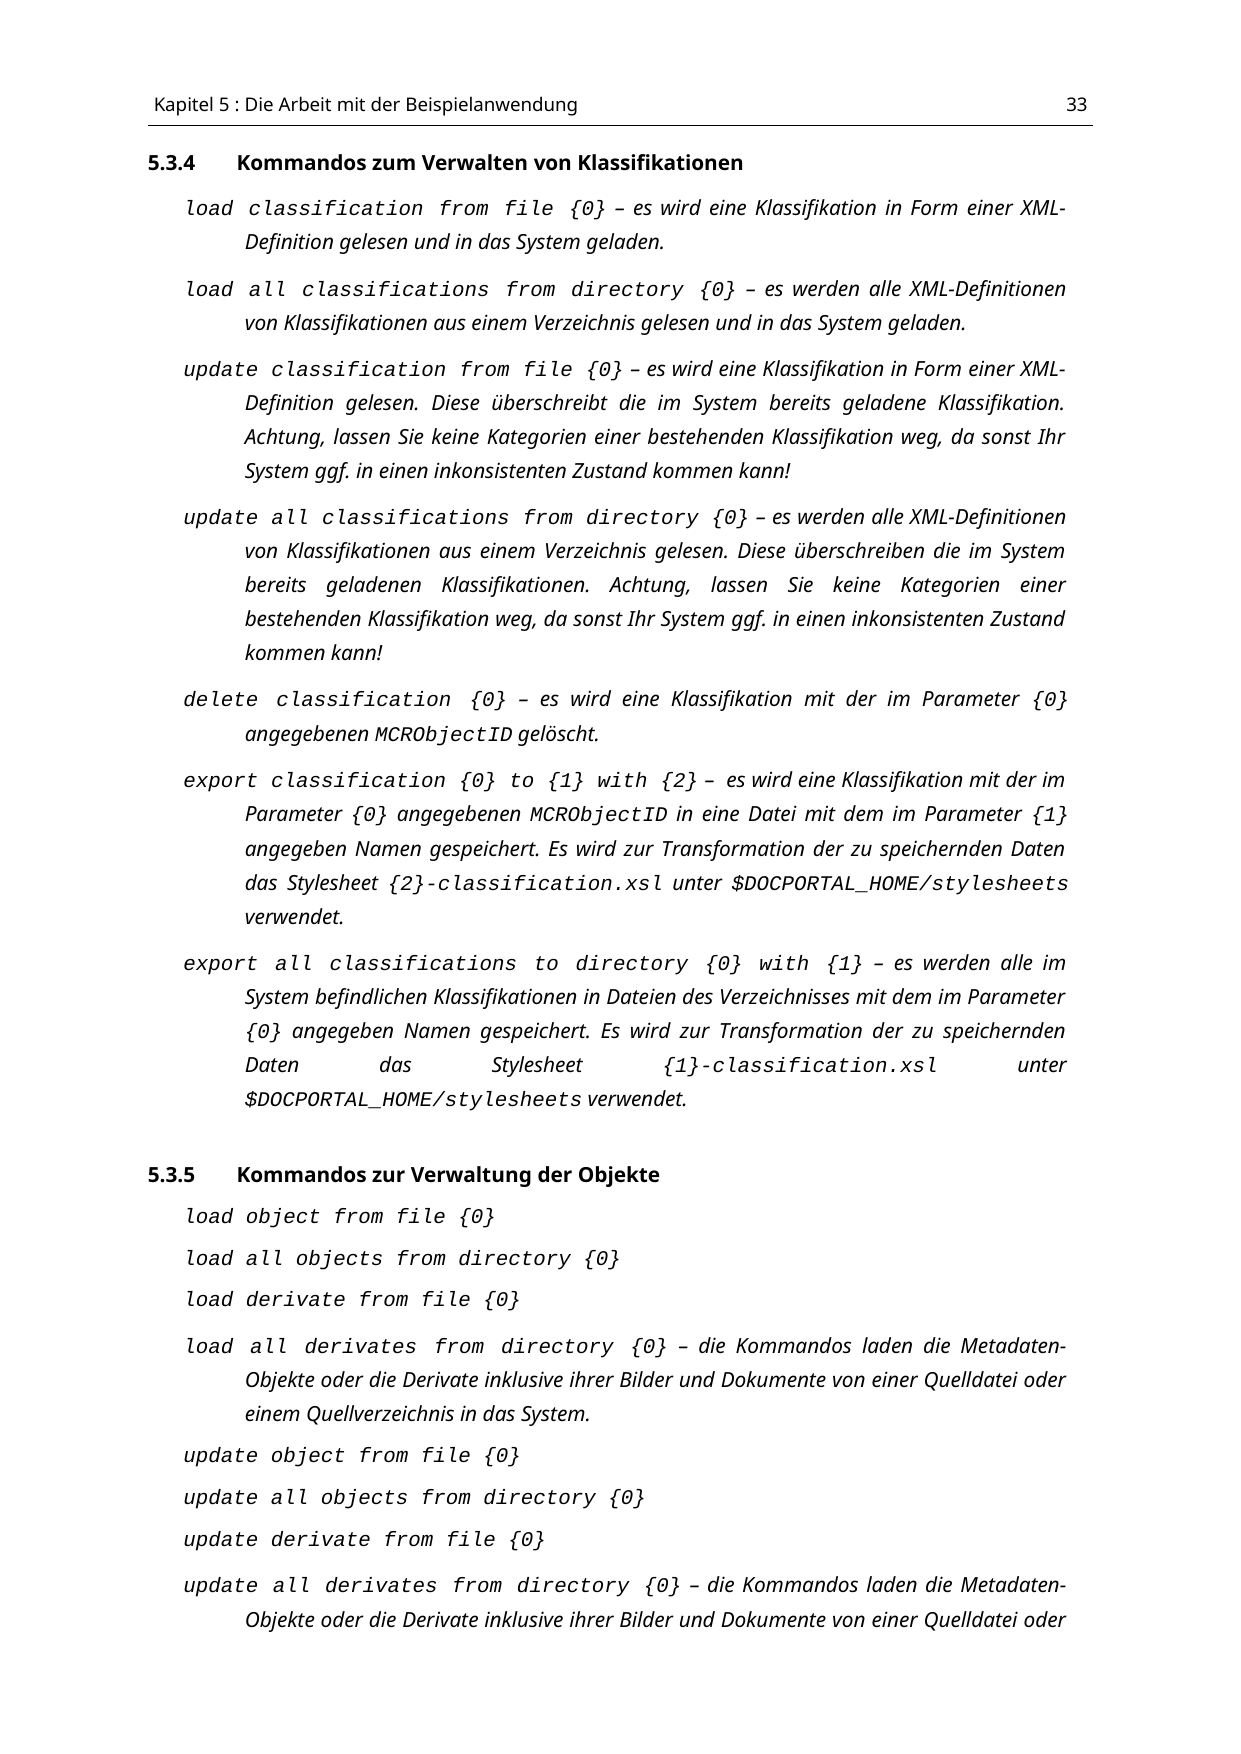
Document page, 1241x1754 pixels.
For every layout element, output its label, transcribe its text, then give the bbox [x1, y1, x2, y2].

list load derivate from file {0} [183, 1289, 1069, 1313]
list update all derivates from directory {0} – die Kommandos laden die Metadaten-Objekte oder die Derivate inklusive ihrer Bilder und Dokumente von einer Quelldatei oder [183, 1571, 1069, 1633]
subtitle Kommandos zur Verwaltung der Objekte [148, 1161, 1092, 1189]
list update derivate from file {0} [183, 1529, 1069, 1552]
list load all classifications from directory {0} – es werden alle XML-Definitionen von Klassifikationen aus einem Verzeichnis gelesen und in das System geladen. [183, 274, 1069, 336]
list export all classifications to directory {0} with {1} – es werden alle im System befindlichen Klassifikationen in Dateien des Verzeichnisses mit dem im Parameter {0} angegeben Namen gespeichert. Es wird zur Transformation der zu speichernden Daten das Stylesheet {1}-classification.xsl unter $DOCPORTAL_HOME/stylesheets verwendet. [183, 948, 1069, 1113]
list load classification from file {0} – es wird eine Klassifikation in Form einer XML-Definition gelesen und in das System geladen. [183, 193, 1069, 256]
list update all objects from directory {0} [183, 1487, 1069, 1511]
list delete classification {0} – es wird eine Klassifikation mit der im Parameter {0} angegebenen MCRObjectID gelöscht. [183, 684, 1069, 747]
list update all classifications from directory {0} – es werden alle XML-Definitionen von Klassifikationen aus einem Verzeichnis gelesen. Diese überschreiben die im System bereits geladenen Klassifikationen. Achtung, lassen Sie keine Kategorien einer bestehenden Klassifikation weg, da sonst Ihr System ggf. in einen inkonsistenten Zustand kommen kann! [183, 502, 1069, 666]
list load all derivates from directory {0} – die Kommandos laden die Metadaten-Objekte oder die Derivate inklusive ihrer Bilder und Dokumente von einer Quelldatei oder einem Quellverzeichnis in das System. [183, 1331, 1069, 1427]
list load all objects from directory {0} [183, 1248, 1069, 1271]
list export classification {0} to {1} with {2} – es wird eine Klassifikation mit der im Parameter {0} angegebenen MCRObjectID in eine Datei mit dem im Parameter {1} angegeben Namen gespeichert. Es wird zur Transformation der zu speichernden Daten das Stylesheet {2}-classification.xsl unter $DOCPORTAL_HOME/stylesheets verwendet. [183, 765, 1069, 930]
list update classification from file {0} – es wird eine Klassifikation in Form einer XML-Definition gelesen. Diese überschreibt die im System bereits geladene Klassifikation. Achtung, lassen Sie keine Kategorien einer bestehenden Klassifikation weg, da sonst Ihr System ggf. in einen inkonsistenten Zustand kommen kann! [183, 354, 1069, 484]
subtitle Kommandos zum Verwalten von Klassifikationen [148, 148, 1092, 176]
list update object from file {0} [183, 1446, 1069, 1469]
list load object from file {0} [183, 1206, 1069, 1230]
